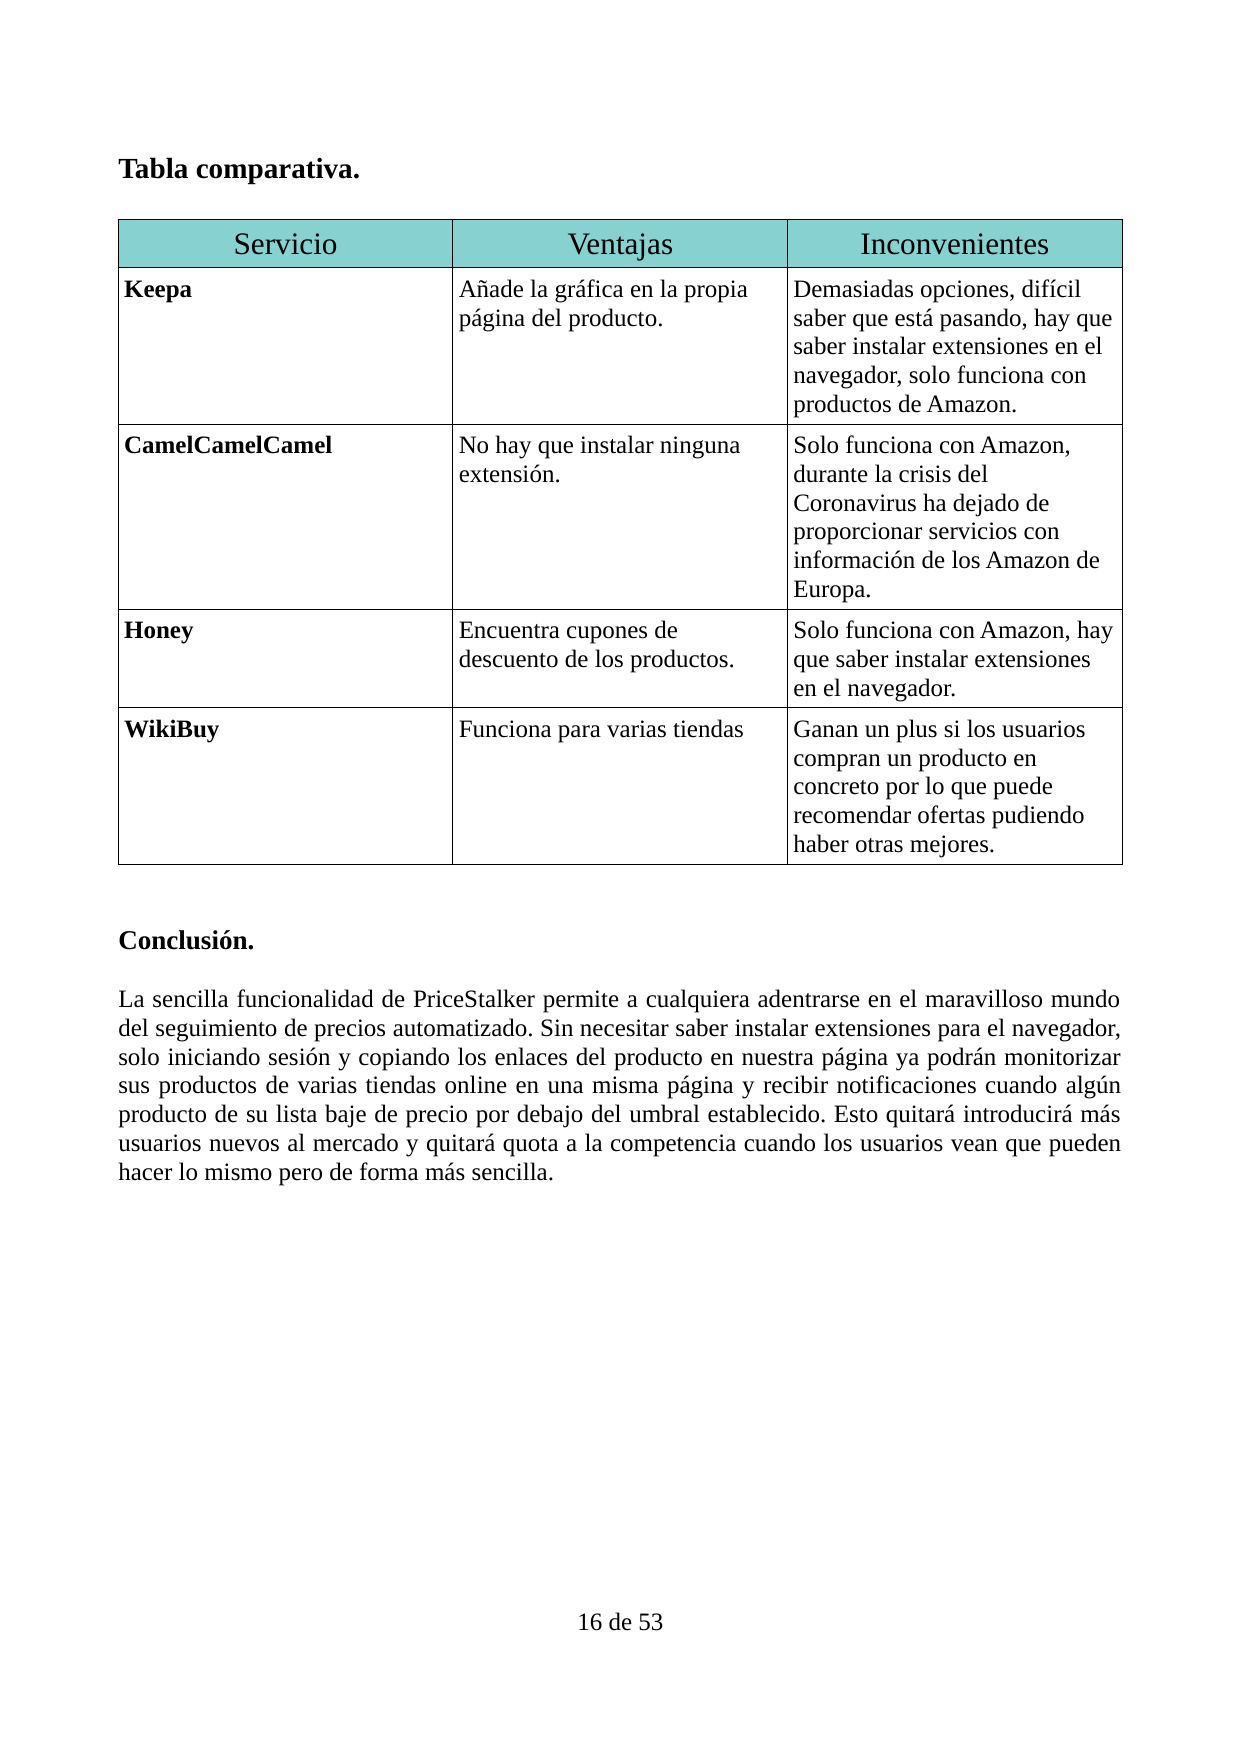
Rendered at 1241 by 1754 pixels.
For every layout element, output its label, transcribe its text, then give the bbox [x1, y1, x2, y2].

table_cell Demasiadas opciones, difícil saber que está pasando, hay que saber instalar extensiones en el navegador, solo funciona con productos de Amazon. [788, 268, 1122, 423]
table_cell Keepa [119, 268, 452, 423]
text Tabla comparativa. [118, 152, 1122, 185]
table_cell Añade la gráfica en la propia página del producto. [453, 268, 787, 423]
table_header Ventajas [453, 220, 787, 267]
table_cell Solo funciona con Amazon, durante la crisis del Coronavirus ha dejado de proporcionar servicios con información de los Amazon de Europa. [788, 425, 1122, 608]
table_cell Solo funciona con Amazon, hay que saber instalar extensiones en el navegador. [788, 610, 1122, 707]
text Conclusión. [118, 924, 1122, 956]
table_cell Honey [119, 610, 452, 707]
table_cell CamelCamelCamel [119, 425, 452, 608]
table_cell No hay que instalar ninguna extensión. [453, 425, 787, 608]
table_cell Funciona para varias tiendas [453, 708, 787, 863]
table_cell Encuentra cupones de descuento de los productos. [453, 610, 787, 707]
table_header Inconvenientes [788, 220, 1122, 267]
table_cell WikiBuy [119, 708, 452, 863]
table_header Servicio [119, 220, 452, 267]
text La sencilla funcionalidad de PriceStalker permite a cualquiera adentrarse en el maravilloso mundo del seguimiento de precios automatizado. Sin necesitar saber instalar extensiones para el navegador, solo iniciando sesión y copiando los enlaces del producto en nuestra página ya podrán monitorizar sus productos de varias tiendas online en una misma página y recibir notificaciones cuando algún producto de su lista baje de precio por debajo del umbral establecido. Esto quitará introducirá más usuarios nuevos al mercado y quitará quota a la competencia cuando los usuarios vean que pueden hacer lo mismo pero de forma más sencilla. [118, 984, 1122, 1186]
table_cell Ganan un plus si los usuarios compran un producto en concreto por lo que puede recomendar ofertas pudiendo haber otras mejores. [788, 708, 1122, 863]
